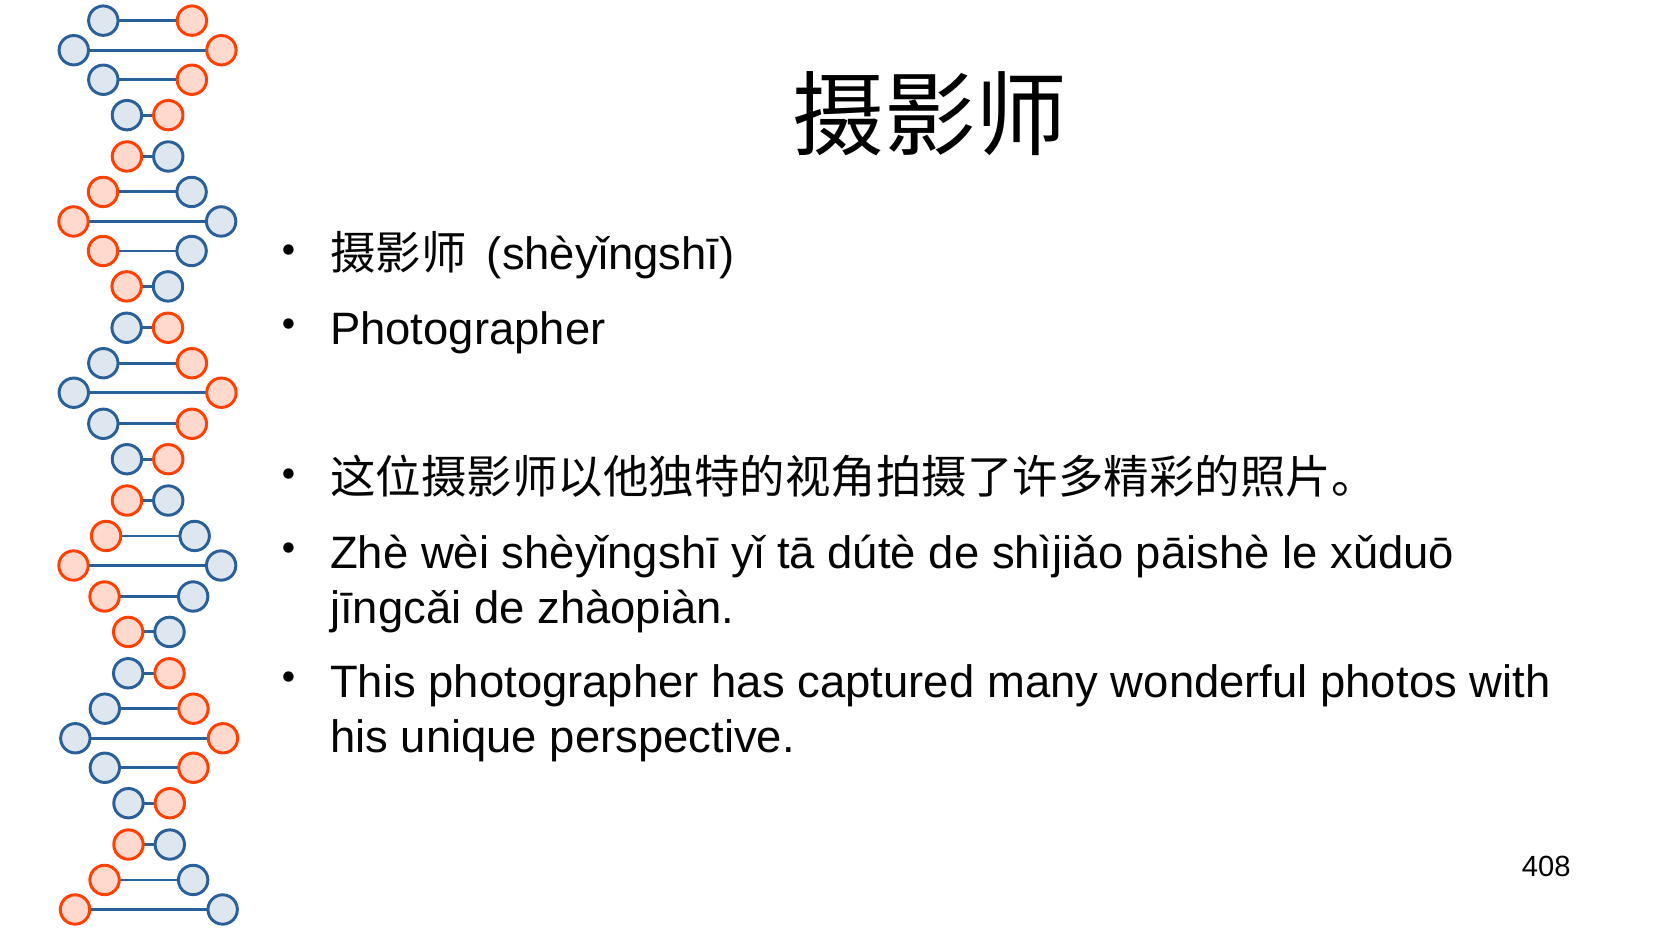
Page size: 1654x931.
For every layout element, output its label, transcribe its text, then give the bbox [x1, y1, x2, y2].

list 摄影师 (shèyǐngshī) Photographer 这位摄影师以他独特的视角拍摄了许多精彩的照片。 Zhè wèi shèyǐngshī yǐ tā dútè de shìjiǎo pāishè le xǔduō jīngcǎi de zhàopiàn. This photographer has captured many wonderful photos with his unique perspective. [265, 224, 1595, 764]
title 摄影师 [265, 35, 1595, 189]
